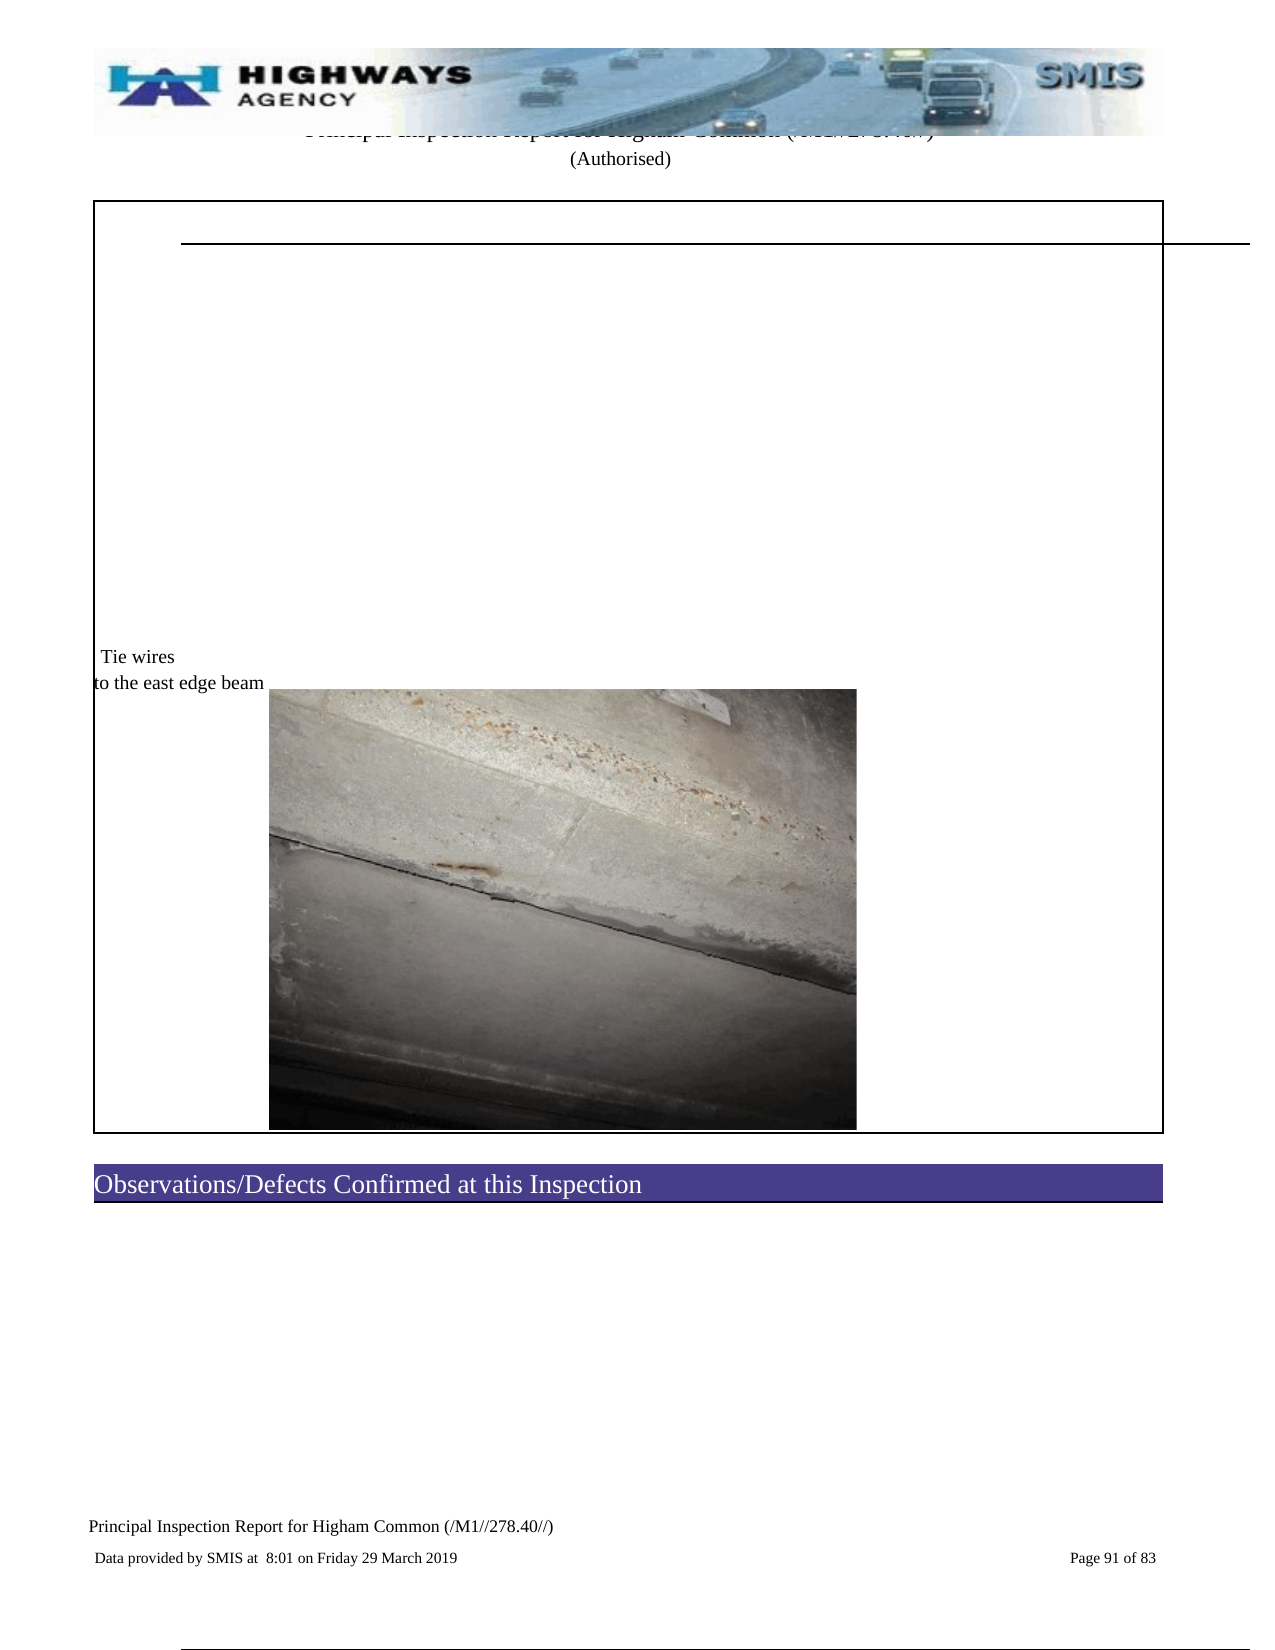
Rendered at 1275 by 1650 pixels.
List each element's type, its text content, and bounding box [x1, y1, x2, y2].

table_header Observations/Defects Confirmed at this Inspection [94, 1164, 1163, 1201]
table_cell Tie wires to the east edge beam [95, 202, 1162, 1132]
